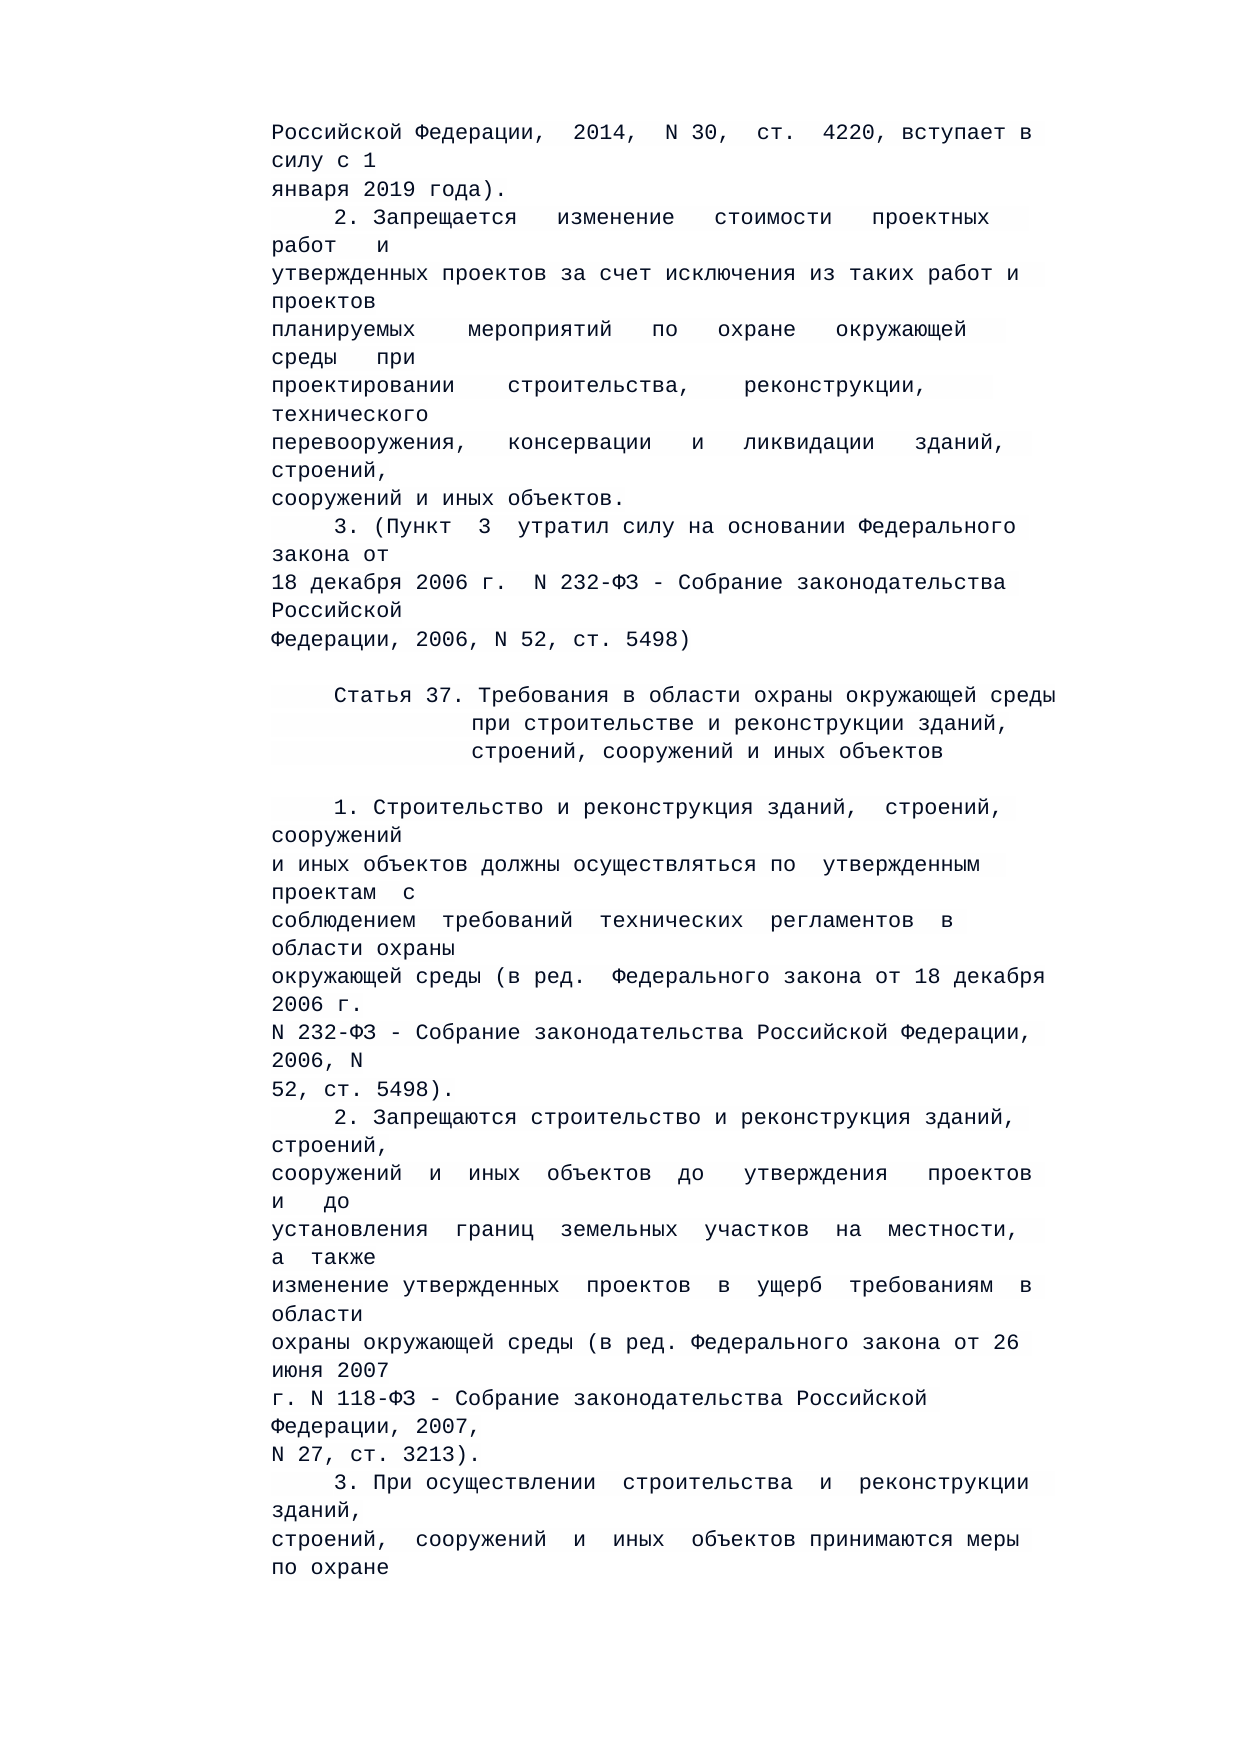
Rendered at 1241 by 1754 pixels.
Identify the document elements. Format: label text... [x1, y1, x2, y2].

text при строительстве и реконструкции зданий, [271, 709, 1058, 737]
text соблюдением требований технических регламентов в области охраны [271, 906, 1058, 962]
text утвержденных проектов за счет исключения из таких работ и проектов [271, 259, 1058, 315]
text 3. (Пункт 3 утратил силу на основании Федерального закона от [271, 512, 1058, 568]
text изменение утвержденных проектов в ущерб требованиям в области [271, 1271, 1058, 1327]
text 18 декабря 2006 г. N 232-ФЗ - Собрание законодательства Российской [271, 568, 1058, 624]
text Российской Федерации, 2014, N 30, ст. 4220, вступает в силу с 1 [271, 118, 1058, 174]
text планируемых мероприятий по охране окружающей среды при [271, 315, 1058, 371]
text 3. При осуществлении строительства и реконструкции зданий, [271, 1468, 1058, 1524]
text 1. Строительство и реконструкция зданий, строений, сооружений [271, 793, 1058, 849]
text перевооружения, консервации и ликвидации зданий, строений, [271, 427, 1058, 484]
text проектировании строительства, реконструкции, технического [271, 371, 1058, 427]
text г. N 118-ФЗ - Собрание законодательства Российской Федерации, 2007, [271, 1384, 1058, 1440]
text охраны окружающей среды (в ред. Федерального закона от 26 июня 2007 [271, 1327, 1058, 1384]
text 52, ст. 5498). [271, 1074, 1058, 1102]
text строений, сооружений и иных объектов [271, 737, 1058, 765]
text января 2019 года). [271, 174, 1058, 202]
text N 27, ст. 3213). [271, 1440, 1058, 1468]
text сооружений и иных объектов до утверждения проектов и до [271, 1159, 1058, 1215]
text и иных объектов должны осуществляться по утвержденным проектам с [271, 849, 1058, 906]
text 2. Запрещаются строительство и реконструкция зданий, строений, [271, 1102, 1058, 1159]
text строений, сооружений и иных объектов принимаются меры по охране [271, 1524, 1058, 1581]
text N 232-ФЗ - Собрание законодательства Российской Федерации, 2006, N [271, 1018, 1058, 1074]
text окружающей среды (в ред. Федерального закона от 18 декабря 2006 г. [271, 962, 1058, 1018]
text 2. Запрещается изменение стоимости проектных работ и [271, 202, 1058, 259]
text Статья 37. Требования в области охраны окружающей среды [271, 681, 1058, 709]
text установления границ земельных участков на местности, а также [271, 1215, 1058, 1271]
text Федерации, 2006, N 52, ст. 5498) [271, 624, 1058, 652]
text сооружений и иных объектов. [271, 484, 1058, 512]
